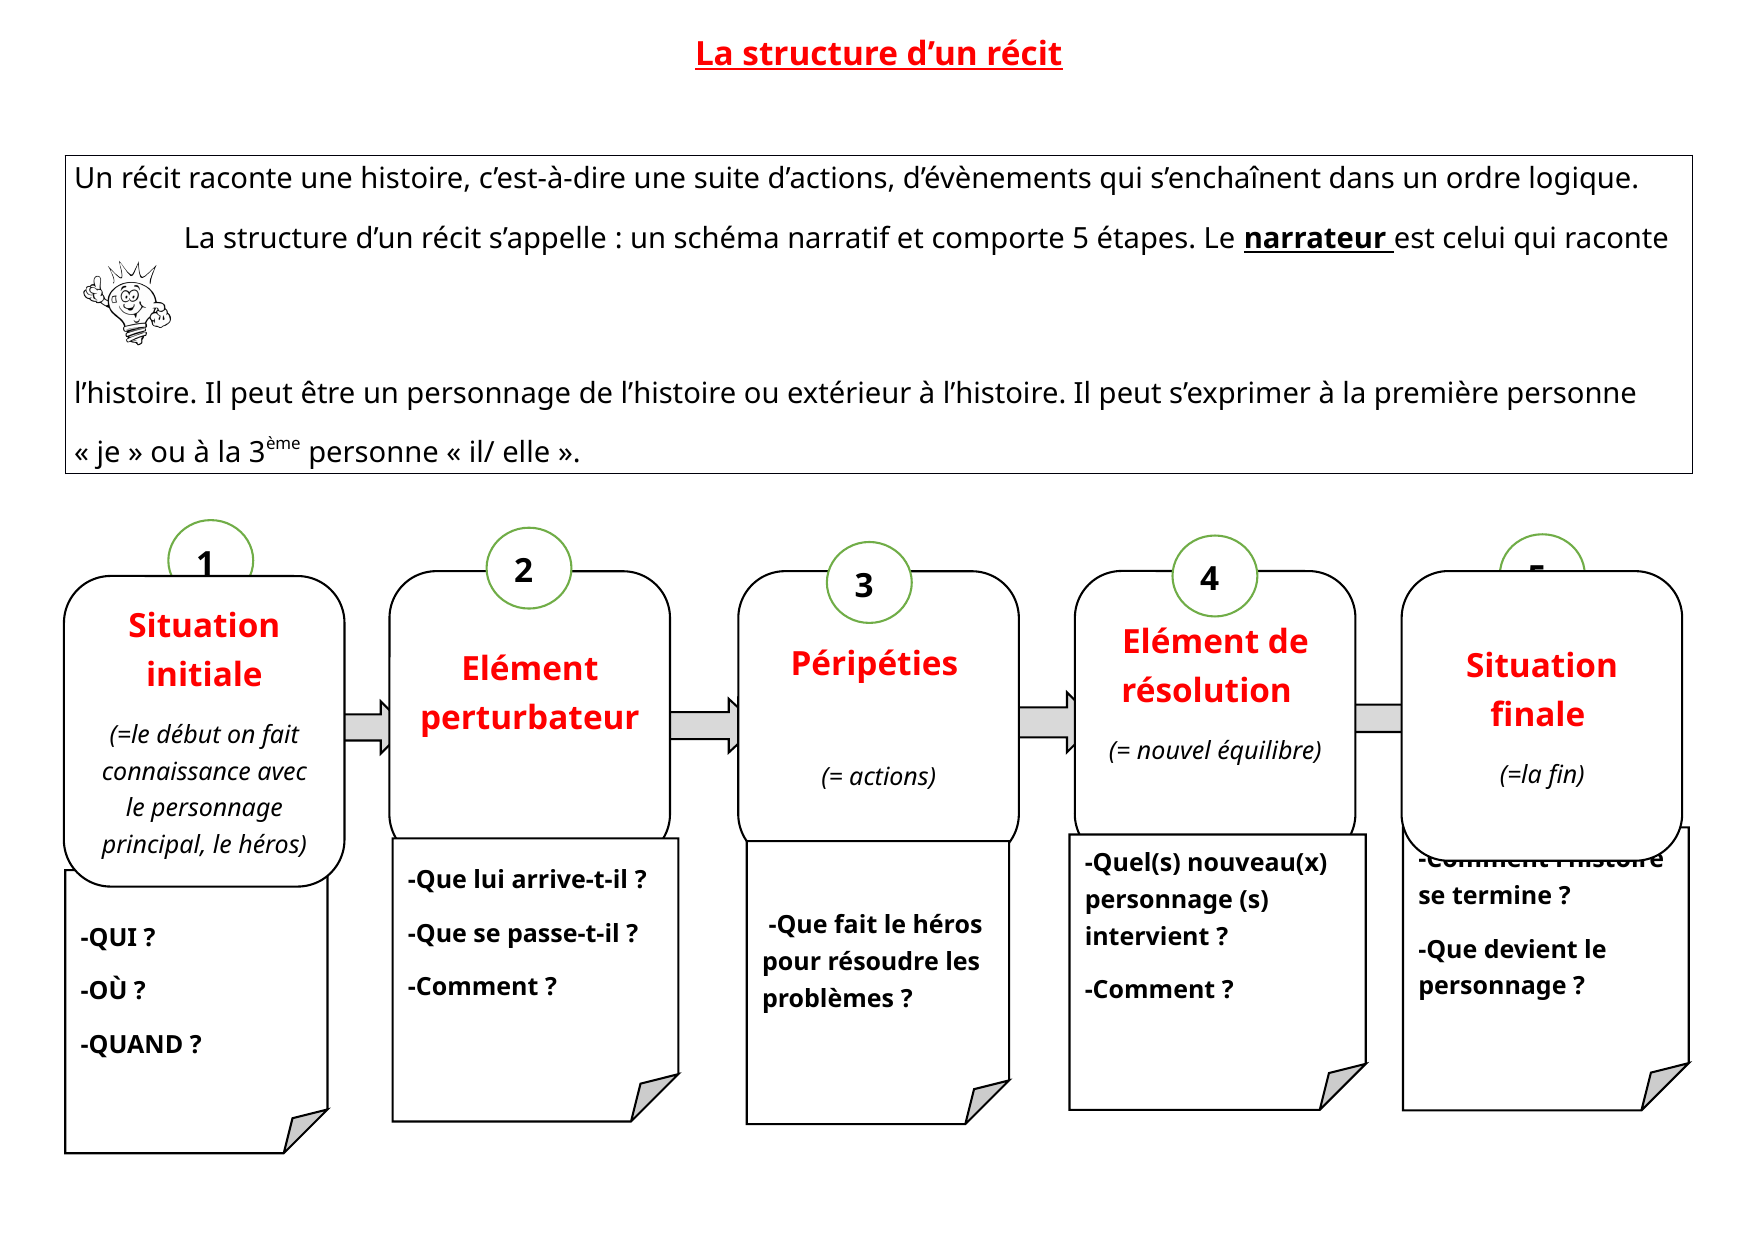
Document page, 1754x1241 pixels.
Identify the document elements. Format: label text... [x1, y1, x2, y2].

text 1 [196, 539, 226, 574]
text Elément de résolution [1103, 618, 1327, 712]
text -Comment l’histoire se termine ? [1418, 844, 1674, 912]
text Péripéties [767, 639, 990, 685]
text (= actions) [767, 758, 990, 793]
text -Que se passe-t-il ? [408, 916, 663, 950]
text (=le début on fait connaissance avec le personnage principal, le héros) [93, 716, 316, 861]
text Un récit raconte une histoire, c’est-à-dire une suite d’actions, d’évènements qui s’enchaînent dans un ordre logique. La structure d’un récit s’appelle : un schéma narratif et comporte 5 étapes. Le narrateur est celui qui raconte l’histoire. Il peut être un personnage de l’histoire ou extérieur à l’histoire. Il peut s’exprimer à la première personne « je » ou à la 3ème personne « il/ elle ». [66, 156, 1692, 473]
text -Comment ? [408, 969, 663, 1003]
text 4 [1200, 555, 1230, 597]
text -Quel(s) nouveau(x) personnage (s) intervient ? [1084, 845, 1351, 952]
text Situation finale [1430, 642, 1653, 736]
text -Que fait le héros pour résoudre les problèmes ? [762, 907, 994, 1014]
text -QUI ? [80, 919, 313, 953]
text Situation initiale [93, 602, 316, 696]
text (=la fin) [1430, 756, 1653, 790]
text Elément perturbateur [418, 645, 641, 739]
text 3 [854, 561, 884, 604]
text -OÙ ? [80, 973, 313, 1007]
text 5 [1527, 553, 1557, 570]
text -Comment ? [1084, 972, 1351, 1006]
text -Que lui arrive-t-il ? [408, 862, 663, 896]
picture [74, 249, 183, 351]
text 2 [514, 547, 544, 589]
text -QUAND ? [80, 1026, 313, 1060]
text (= nouvel équilibre) [1103, 732, 1327, 766]
text -Que devient le personnage ? [1418, 931, 1674, 1002]
text La structure d’un récit [74, 29, 1683, 75]
